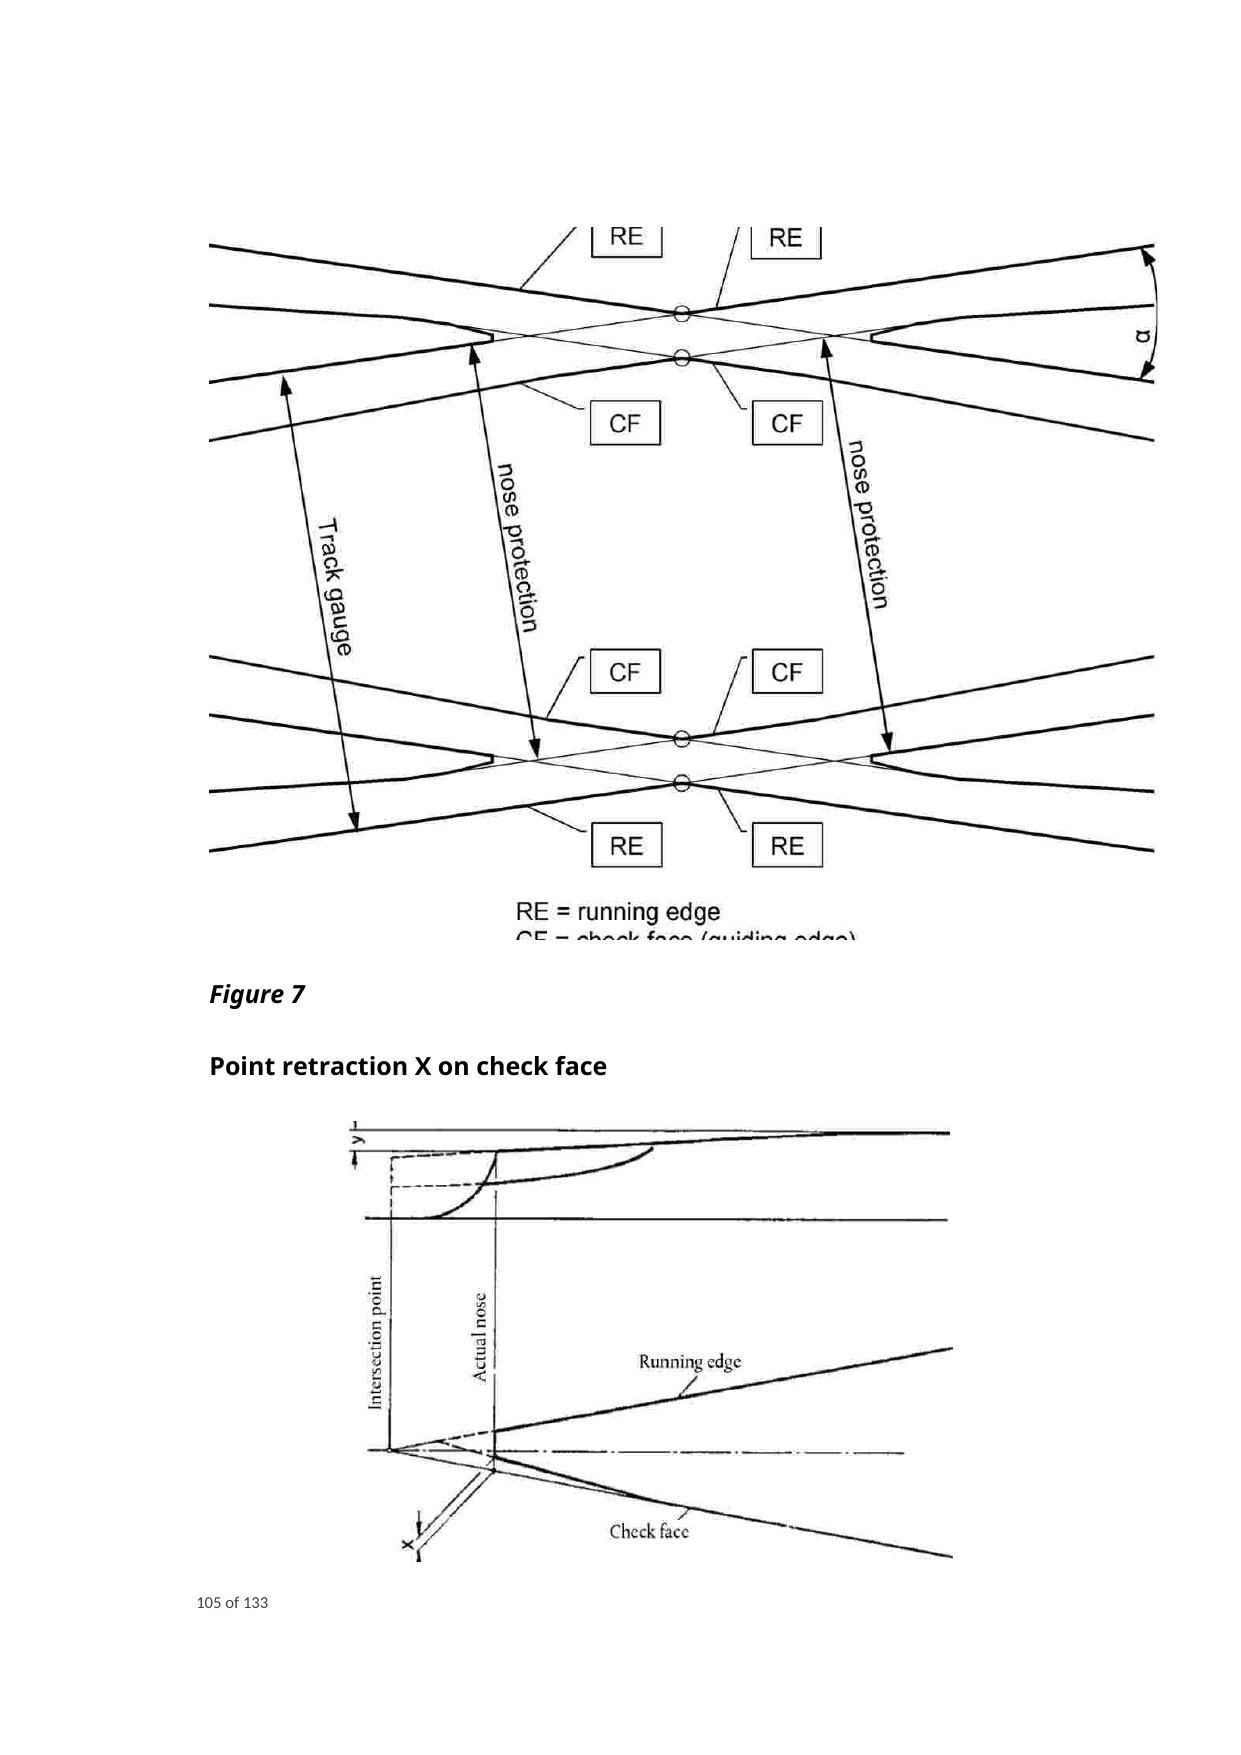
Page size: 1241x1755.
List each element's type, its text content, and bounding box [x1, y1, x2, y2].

text Point retraction X on check face [209, 1048, 1093, 1082]
text Figure 7 [209, 977, 1093, 1011]
